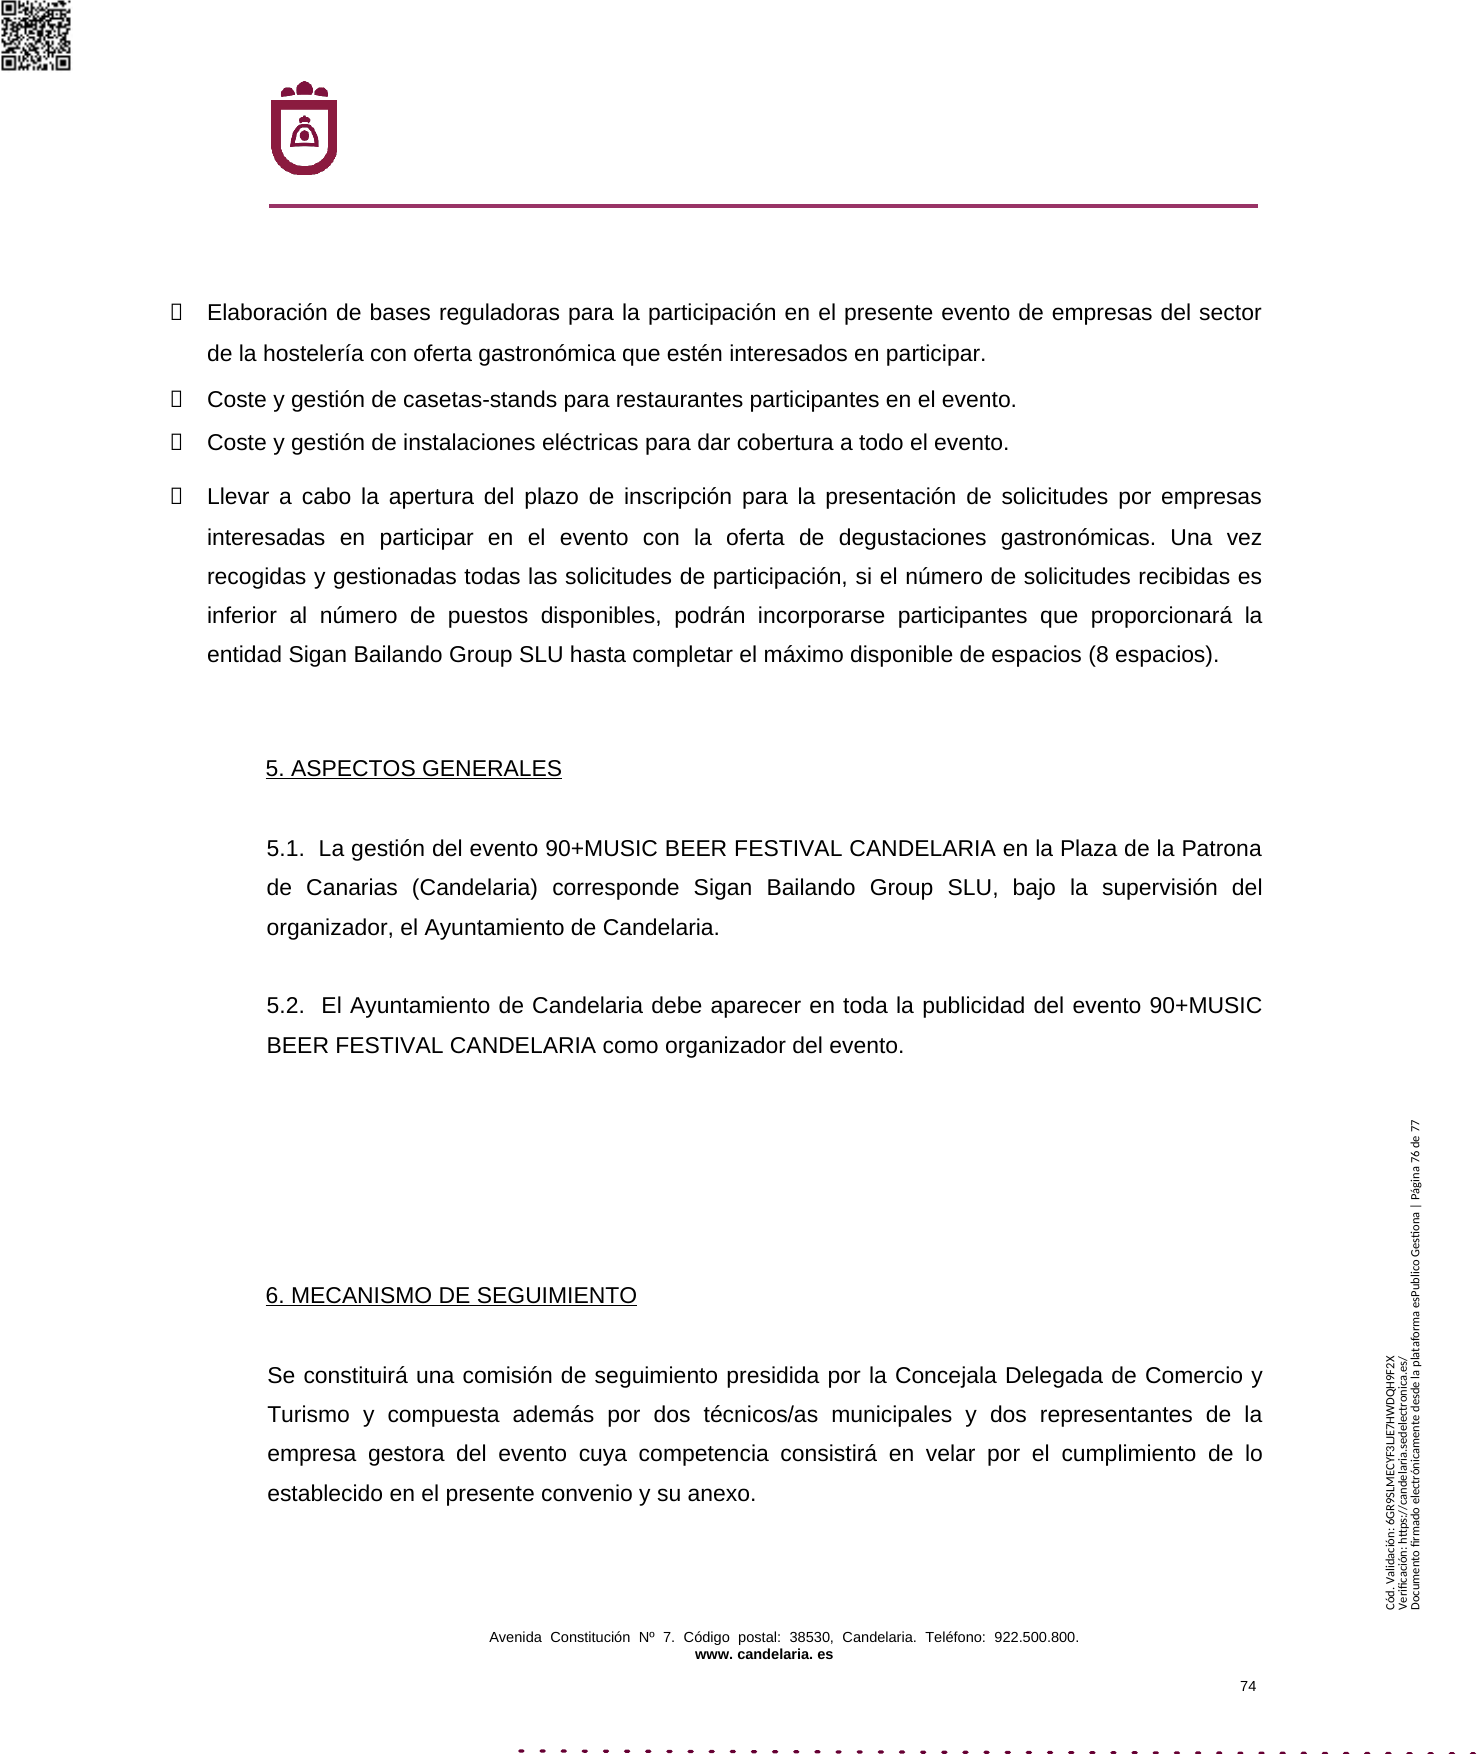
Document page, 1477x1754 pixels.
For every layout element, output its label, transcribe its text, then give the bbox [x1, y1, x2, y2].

list Coste y gestión de casetas-stands para restaurantes participantes en el evento. [169, 383, 1263, 414]
text 5.1. La gestión del evento 90+MUSIC BEER FESTIVAL CANDELARIA en la Plaza de la Patrona de Canarias (Candelaria) corresponde Sigan Bailando Group SLU, bajo la supervisión del organizador, el Ayuntamiento de Candelaria. [266, 835, 1263, 940]
text Se constituirá una comisión de seguimiento presidida por la Concejala Delegada de Comercio y Turismo y compuesta además por dos técnicos/as municipales y dos representantes de la empresa gestora del evento cuya competencia consistirá en velar por el cumplimiento de lo establecido en el presente convenio y su anexo. [267, 1362, 1263, 1506]
subtitle 5. ASPECTOS GENERALES [265, 755, 1269, 782]
list Llevar a cabo la apertura del plazo de inscripción para la presentación de solicitudes por empresas interesadas en participar en el evento con la oferta de degustaciones gastronómicas. Una vez recogidas y gestionadas todas las solicitudes de participación, si el número de solicitudes recibidas es inferior al número de puestos disponibles, podrán incorporarse participantes que proporcionará la entidad Sigan Bailando Group SLU hasta completar el máximo disponible de espacios (8 espacios). [169, 480, 1263, 668]
list Elaboración de bases reguladoras para la participación en el presente evento de empresas del sector de la hostelería con oferta gastronómica que estén interesados en participar. [169, 296, 1263, 366]
text 5.2. El Ayuntamiento de Candelaria debe aparecer en toda la publicidad del evento 90+MUSIC BEER FESTIVAL CANDELARIA como organizador del evento. [266, 992, 1263, 1058]
list Coste y gestión de instalaciones eléctricas para dar cobertura a todo el evento. [169, 426, 1263, 457]
subtitle 6. MECANISMO DE SEGUIMIENTO [265, 1282, 1269, 1308]
